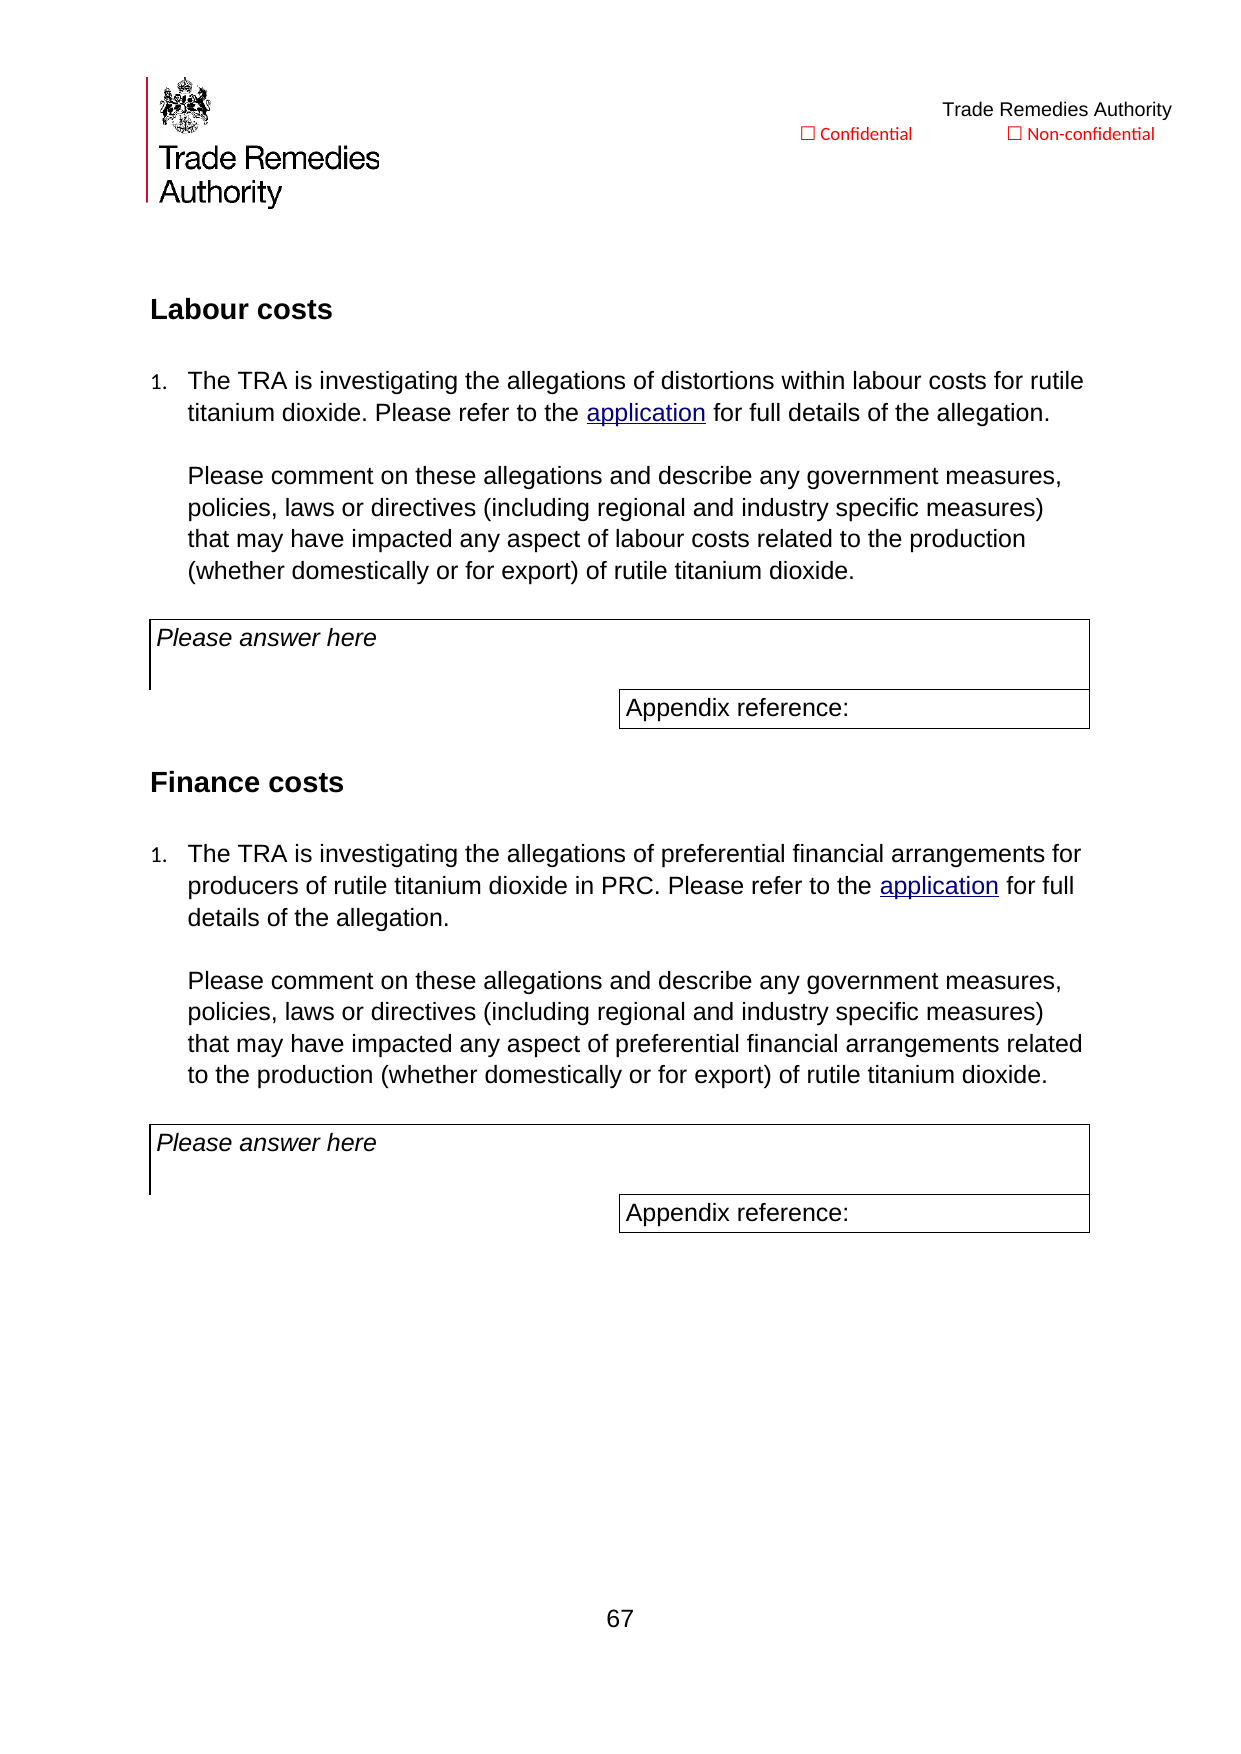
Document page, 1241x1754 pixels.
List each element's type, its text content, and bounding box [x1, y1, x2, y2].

list Please comment on these allegations and describe any government measures, policies, laws or directives (including regional and industry specific measures) that may have impacted any aspect of labour costs related to the production (whether domestically or for export) of rutile titanium dioxide. [187, 461, 1090, 584]
table_header Please answer here [151, 620, 1089, 689]
list The TRA is investigating the allegations of preferential financial arrangements for producers of rutile titanium dioxide in PRC. Please refer to the application for full details of the allegation. [150, 839, 1090, 931]
table_cell Appendix reference: [620, 1195, 1089, 1232]
table_header Please answer here [151, 1125, 1089, 1193]
text Finance costs [150, 765, 1090, 799]
table_cell [150, 1195, 619, 1232]
list The TRA is investigating the allegations of distortions within labour costs for rutile titanium dioxide. Please refer to the application for full details of the allegation. [150, 366, 1090, 427]
table_cell Appendix reference: [620, 690, 1089, 727]
list Please comment on these allegations and describe any government measures, policies, laws or directives (including regional and industry specific measures) that may have impacted any aspect of preferential financial arrangements related to the production (whether domestically or for export) of rutile titanium dioxide. [187, 966, 1090, 1089]
text Labour costs [150, 292, 1090, 326]
table_cell [150, 690, 619, 727]
